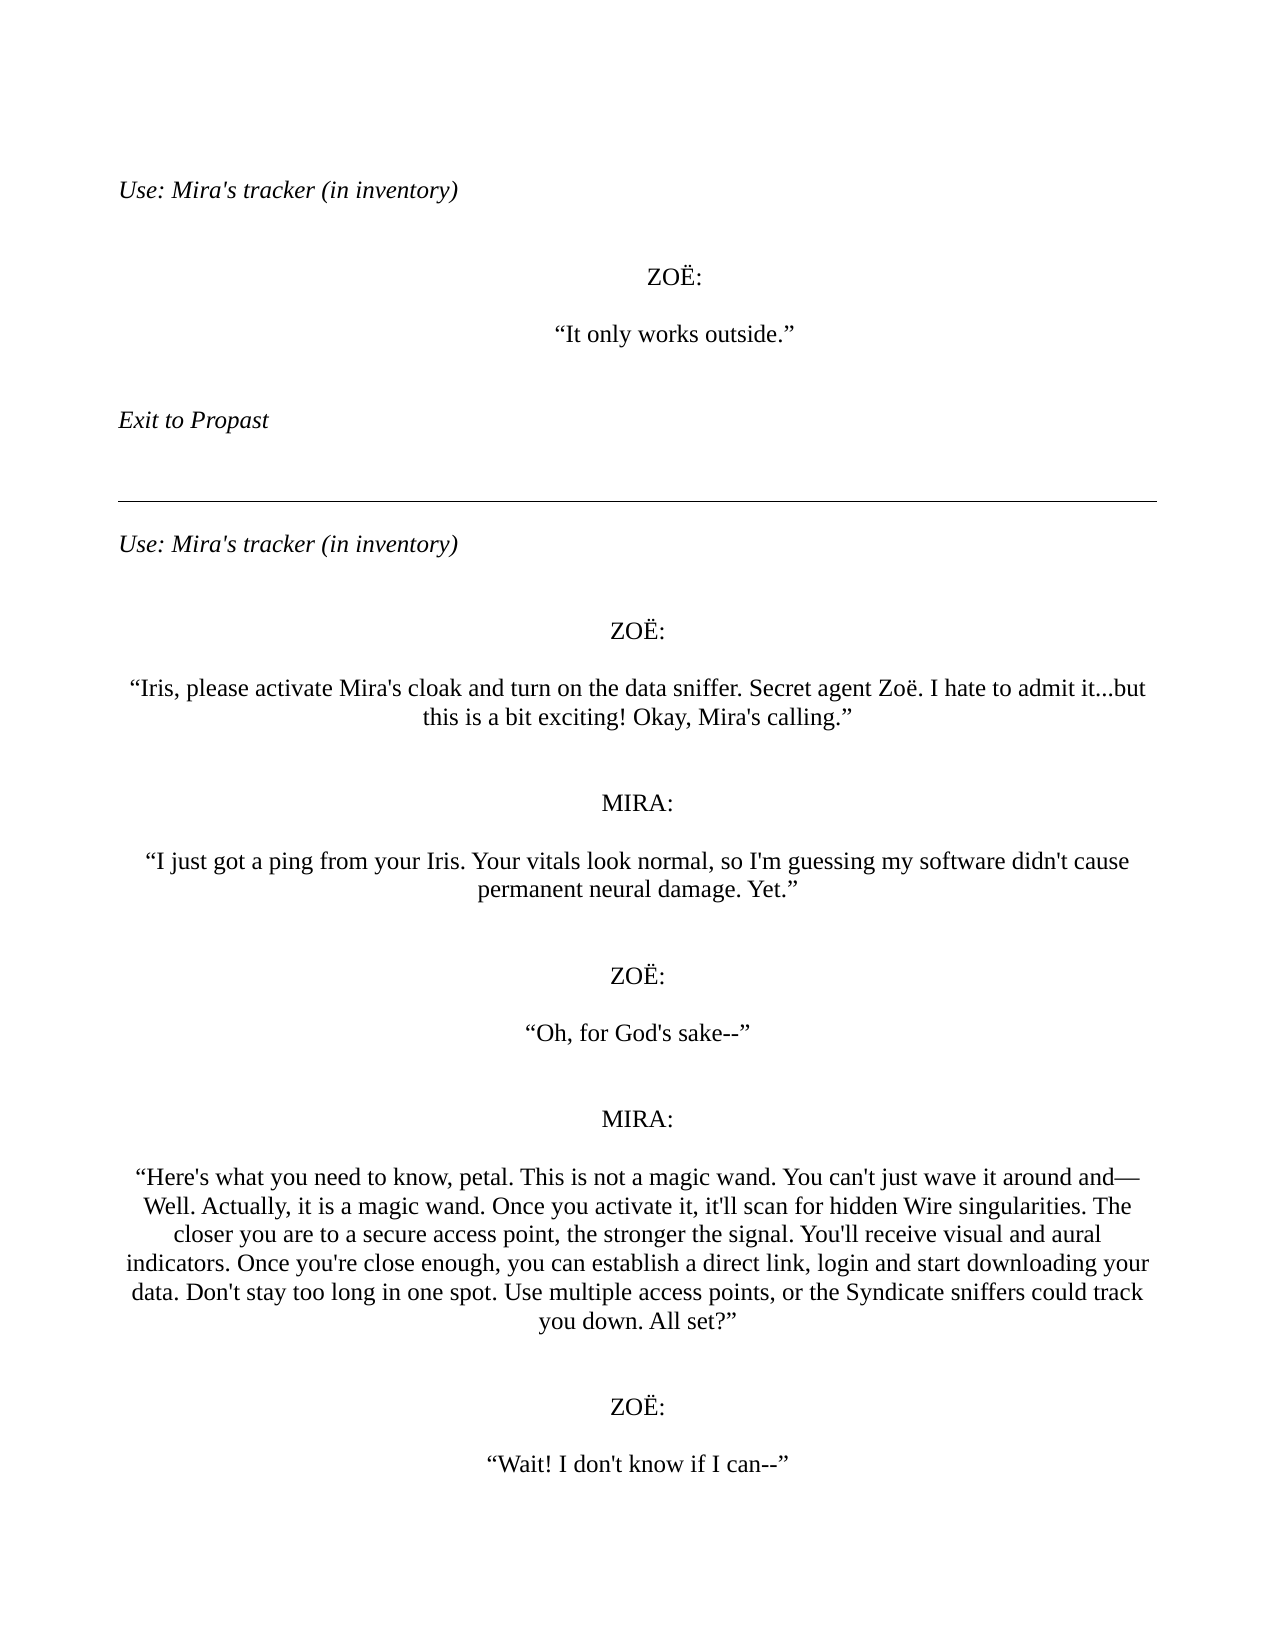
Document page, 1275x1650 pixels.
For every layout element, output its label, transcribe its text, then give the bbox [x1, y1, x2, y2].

text MIRA: [118, 1076, 1157, 1133]
text “Here's what you need to know, petal. This is not a magic wand. You can't just wave it around and—Well. Actually, it is a magic wand. Once you activate it, it'll scan for hidden Wire singularities. The closer you are to a secure access point, the stronger the signal. You'll receive visual and aural indicators. Once you're close enough, you can establish a direct link, login and start downloading your data. Don't stay too long in one spot. Use multiple access points, or the Syndicate sniffers could track you down. All set?” [118, 1162, 1157, 1334]
text MIRA: [118, 788, 1157, 817]
text “Wait! I don't know if I can--” [118, 1449, 1157, 1478]
text “Iris, please activate Mira's cloak and turn on the data sniffer. Secret agent Zoë. I hate to admit it...but this is a bit exciting! Okay, Mira's calling.” [118, 673, 1157, 731]
text ZOË: [118, 262, 1157, 291]
text ZOË: [118, 616, 1157, 644]
text Use: Mira's tracker (in inventory) [118, 176, 1157, 204]
text Use: Mira's tracker (in inventory) [118, 529, 1157, 558]
text “It only works outside.” [118, 319, 1157, 348]
text Exit to Propast [118, 406, 1157, 434]
text ZOË: [118, 961, 1157, 989]
text “Oh, for God's sake--” [118, 1018, 1157, 1047]
text ZOË: [118, 1392, 1157, 1421]
text “I just got a ping from your Iris. Your vitals look normal, so I'm guessing my software didn't cause permanent neural damage. Yet.” [118, 846, 1157, 903]
